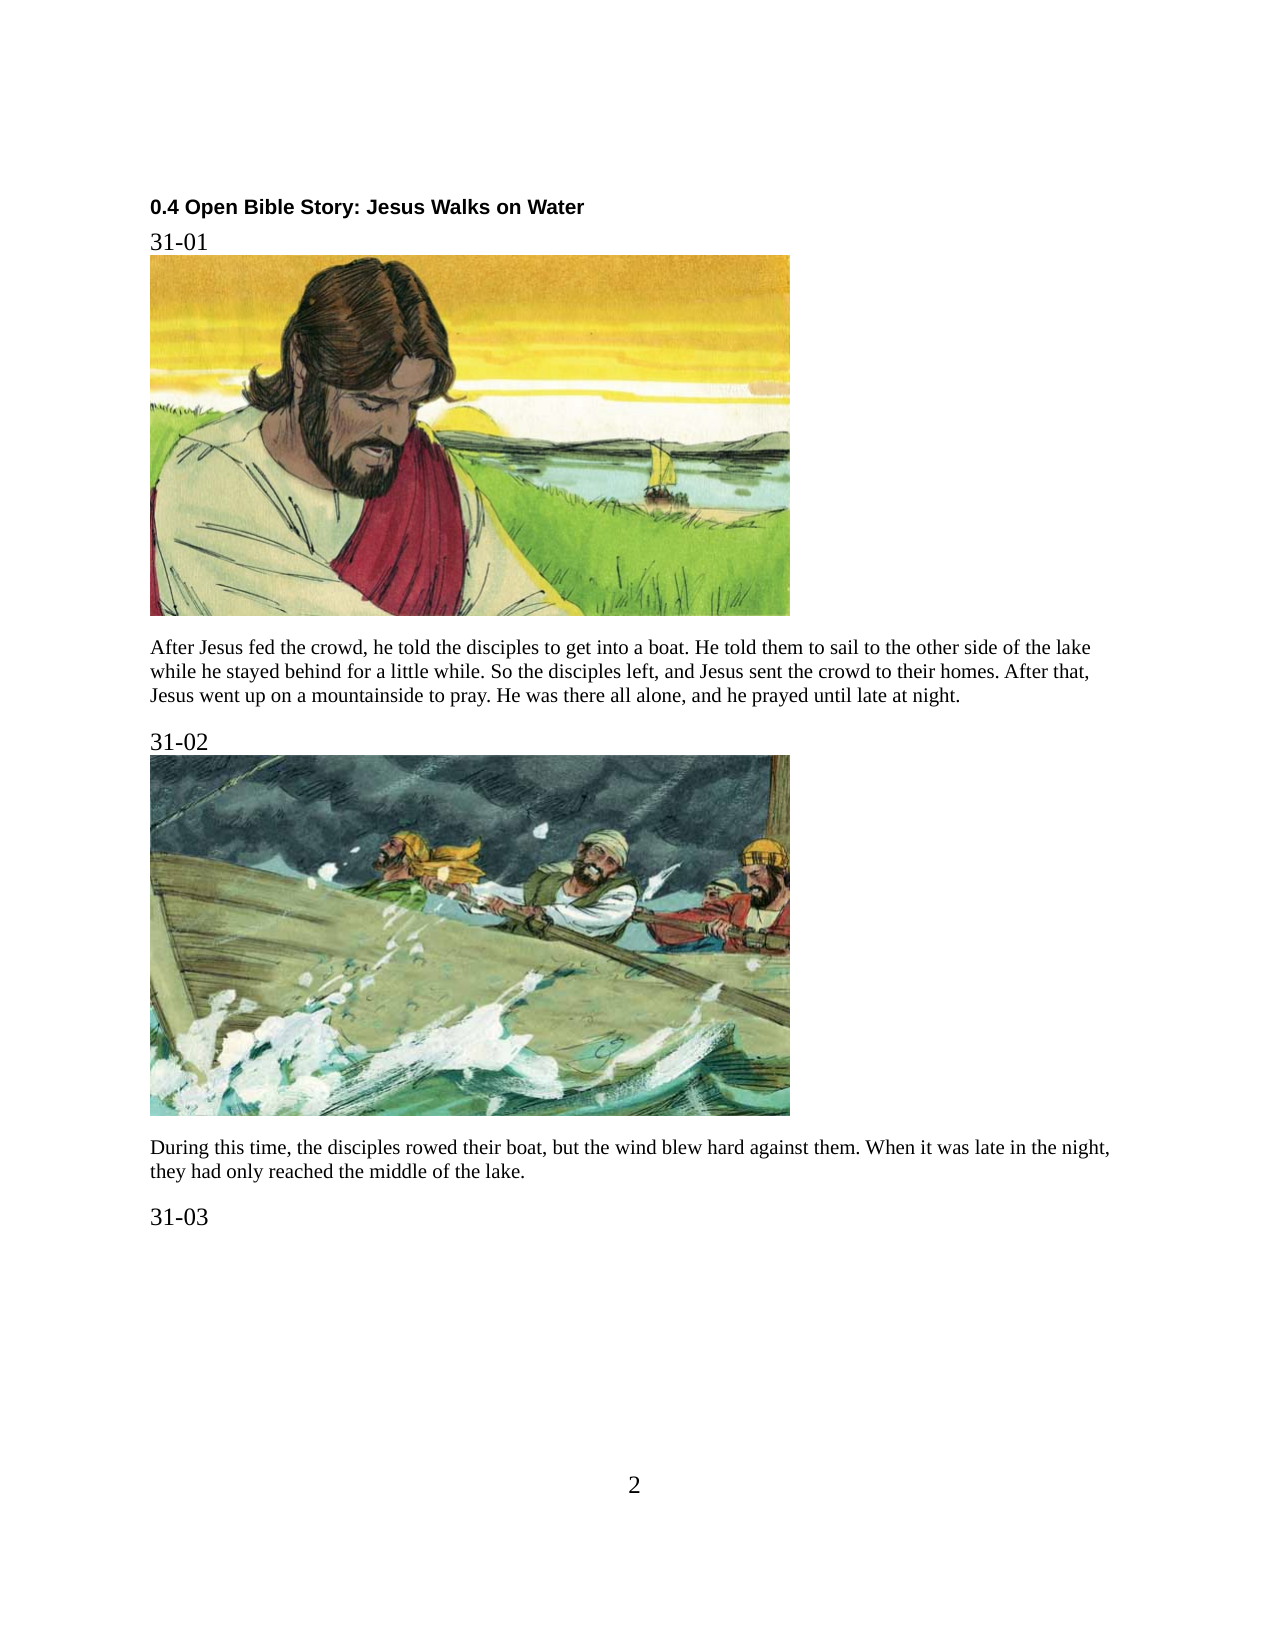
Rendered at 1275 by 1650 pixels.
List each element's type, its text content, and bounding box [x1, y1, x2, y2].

picture [150, 255, 790, 616]
picture [150, 755, 790, 1116]
subtitle 31-01 [150, 227, 1125, 255]
subtitle 31-02 [150, 727, 1125, 755]
subtitle 0.4 Open Bible Story: Jesus Walks on Water [150, 195, 1125, 219]
text After Jesus fed the crowd, he told the disciples to get into a boat. He told them to sail to the other side of the lake while he stayed behind for a little while. So the disciples left, and Jesus sent the crowd to their homes. After that, Jesus went up on a mountainside to pray. He was there all alone, and he prayed until late at night. [150, 635, 1125, 707]
text During this time, the disciples rowed their boat, but the wind blew hard against them. When it was late in the night, they had only reached the middle of the lake. [150, 1135, 1125, 1183]
subtitle 31-03 [150, 1202, 1125, 1231]
